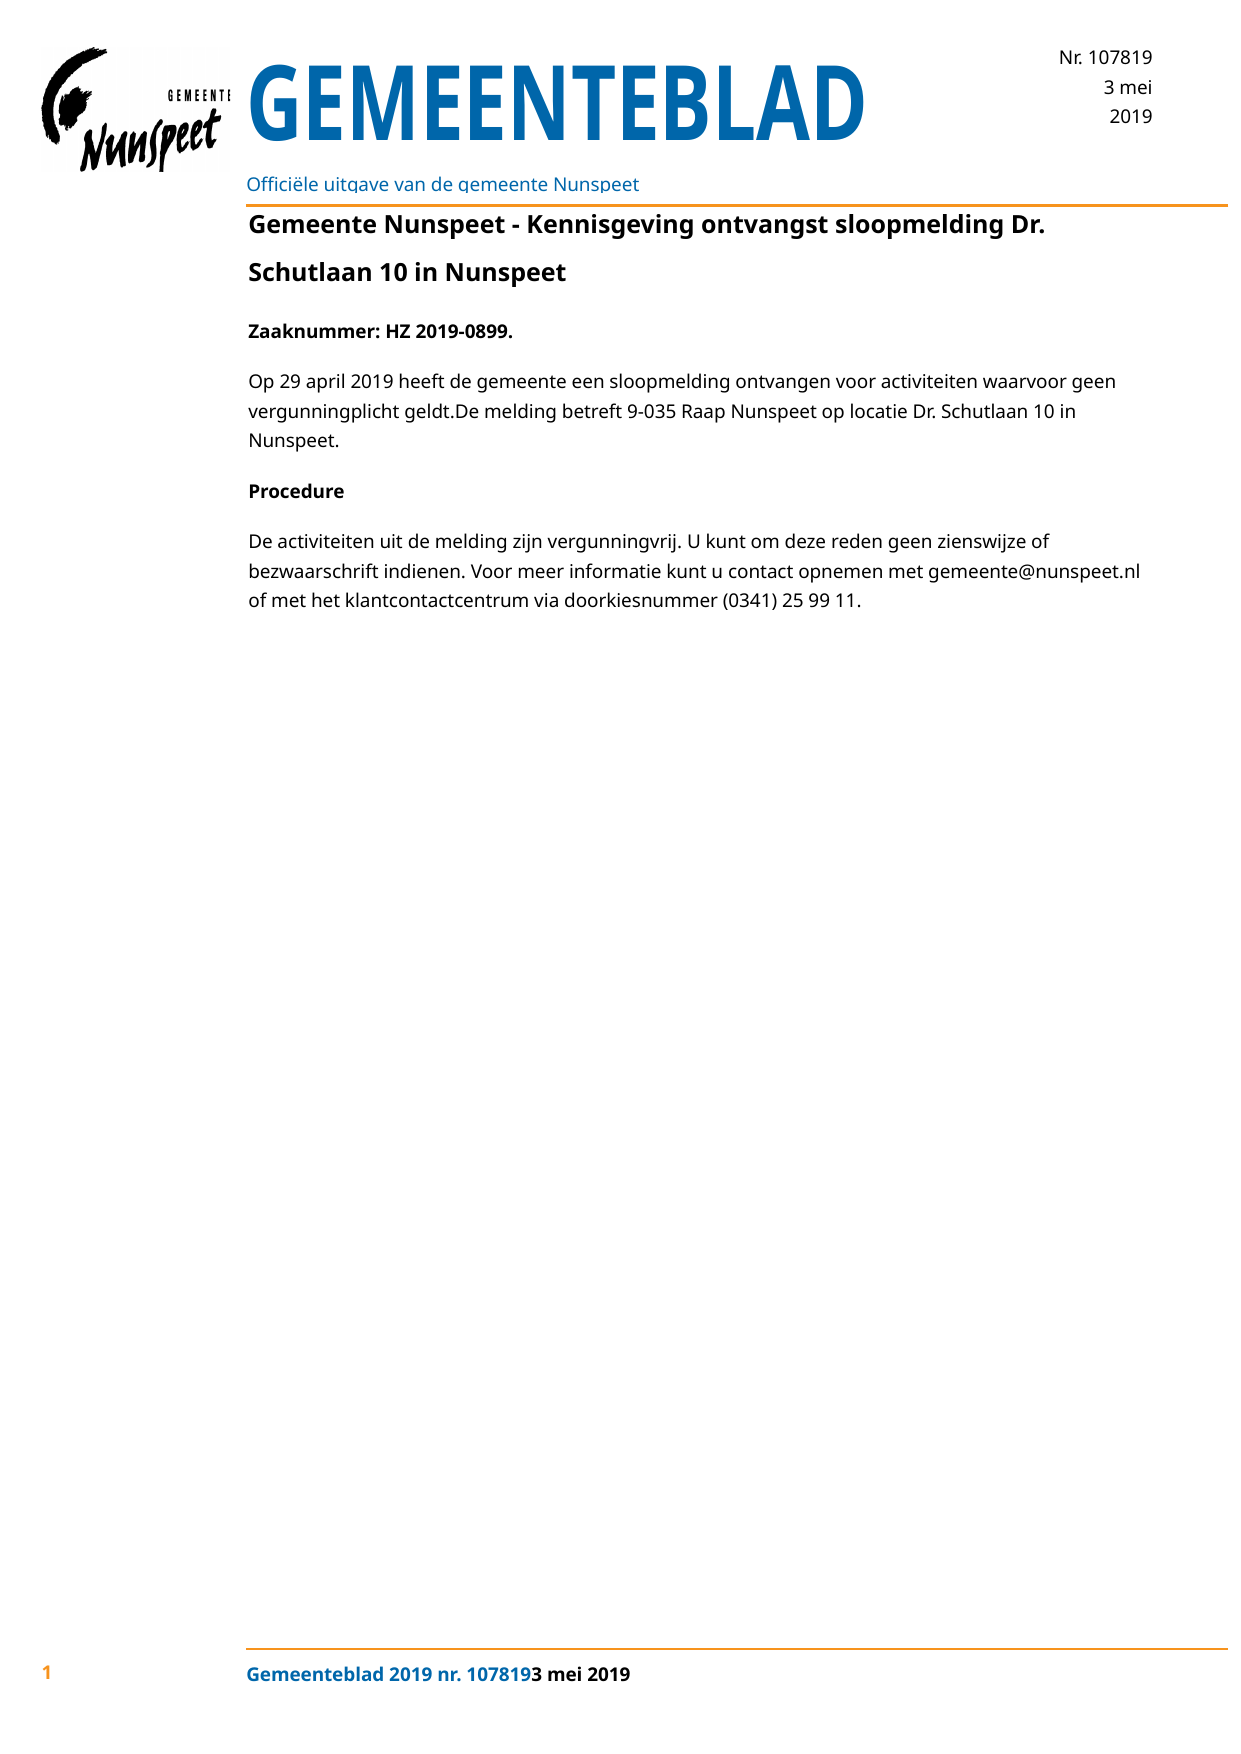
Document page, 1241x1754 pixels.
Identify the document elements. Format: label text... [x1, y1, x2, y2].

text De activiteiten uit de melding zijn vergunningvrij. U kunt om deze reden geen zienswijze of bezwaarschrift indienen. Voor meer informatie kunt u contact opnemen met gemeente@nunspeet.nl of met het klantcontactcentrum via doorkiesnummer (0341) 25 99 11. [248, 528, 1152, 613]
text Gemeente Nunspeet - Kennisgeving ontvangst sloopmelding Dr. Schutlaan 10 in Nunspeet [248, 207, 1152, 288]
text Procedure [248, 478, 1152, 504]
text Zaaknummer: HZ 2019-0899. [248, 318, 1152, 344]
text Op 29 april 2019 heeft de gemeente een sloopmelding ontvangen voor activiteiten waarvoor geen vergunningplicht geldt.De melding betreft 9-035 Raap Nunspeet op locatie Dr. Schutlaan 10 in Nunspeet. [248, 368, 1152, 453]
picture [41, 47, 231, 172]
